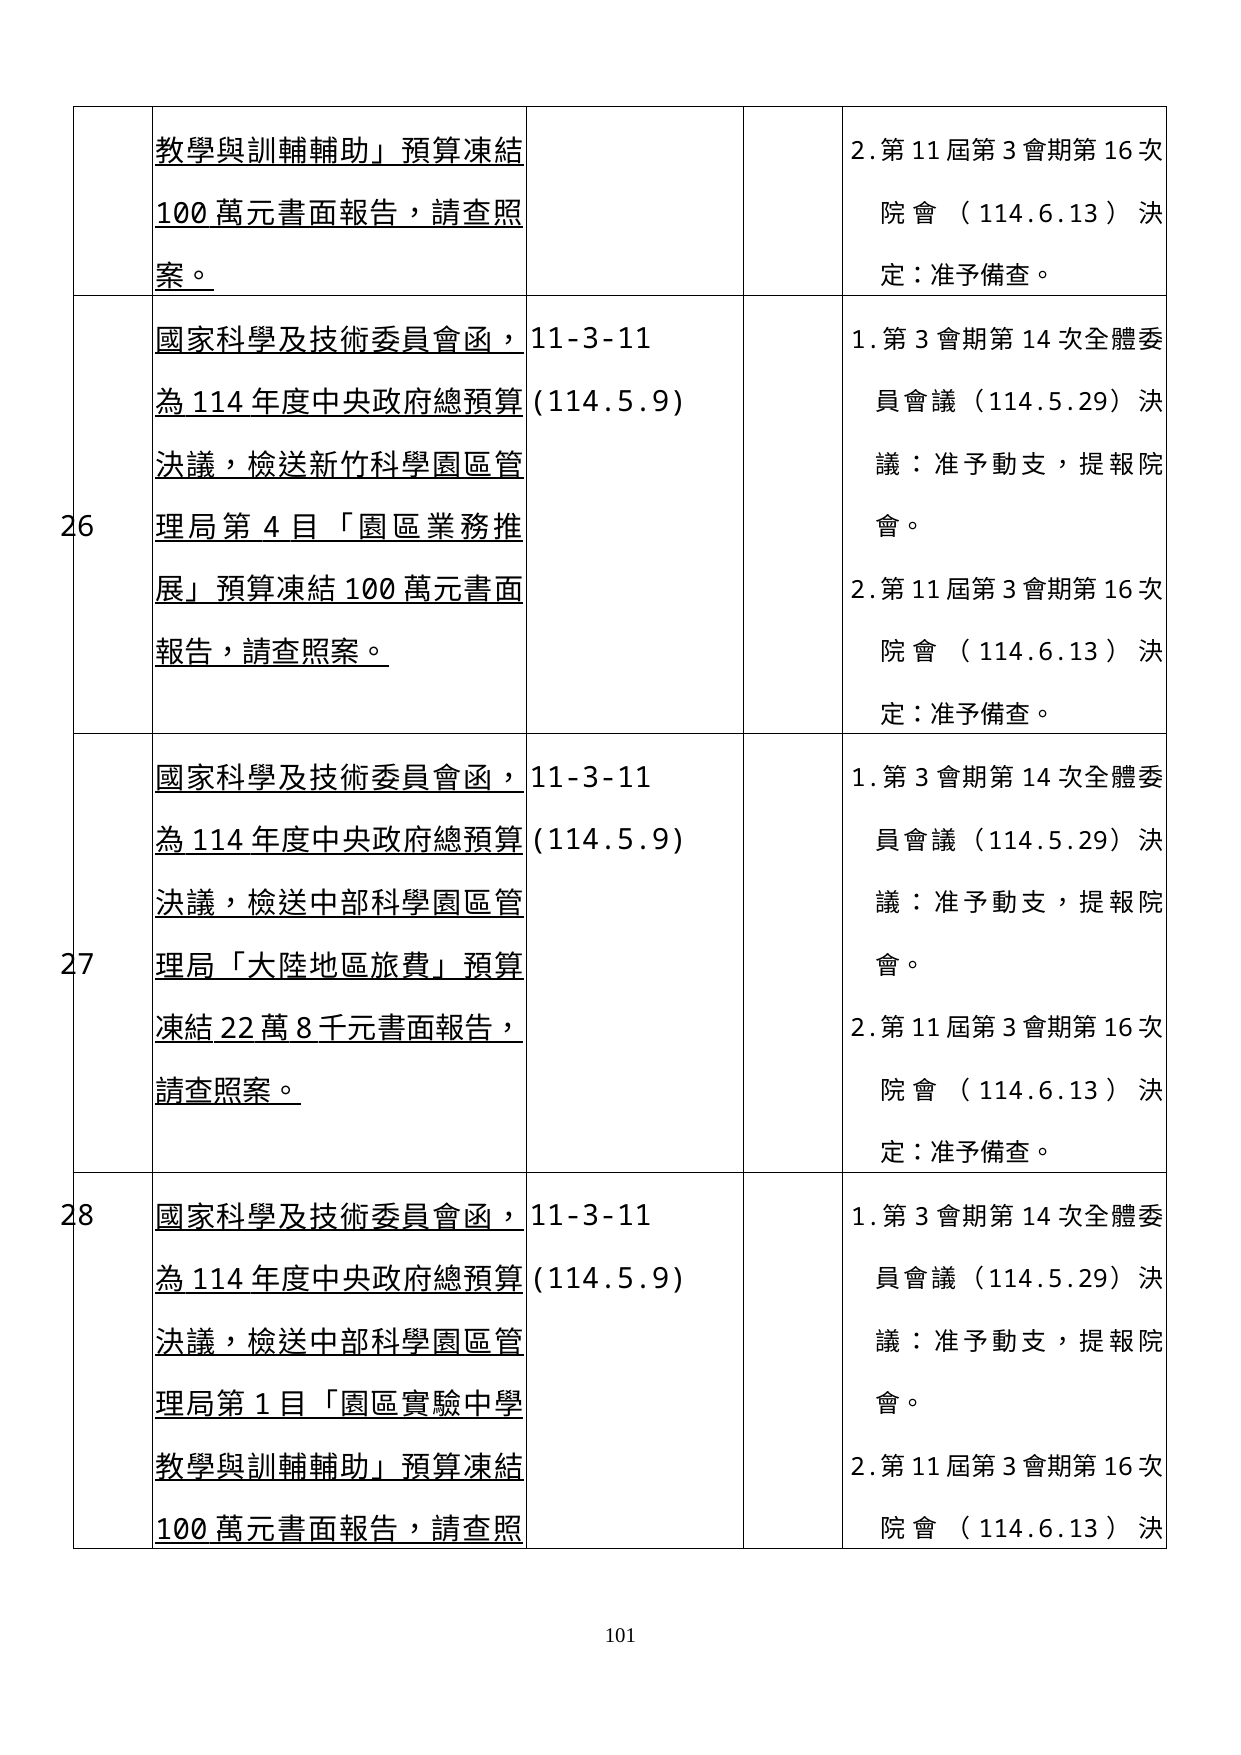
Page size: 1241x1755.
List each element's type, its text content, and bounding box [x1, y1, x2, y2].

table_cell 1.第3會期第14次全體委員會議（114.5.29）決議：准予動支，提報院會。 2.第11屆第3會期第16次院會（114.6.13）決 [843, 1173, 1166, 1548]
table_cell 國家科學及技術委員會函，為114年度中央政府總預算決議，檢送中部科學園區管理局「大陸地區旅費」預算凍結22萬8千元書面報告，請查照案。 [153, 734, 526, 1172]
table_cell [74, 734, 152, 1172]
table_cell [527, 107, 743, 294]
table_cell 2.第11屆第3會期第16次院會（114.6.13）決定：准予備查。 [843, 107, 1166, 294]
table_cell [744, 296, 842, 733]
table_cell [744, 734, 842, 1172]
table_cell 國家科學及技術委員會函，為114年度中央政府總預算決議，檢送中部科學園區管理局第1目「園區實驗中學教學與訓輔輔助」預算凍結100萬元書面報告，請查照 [153, 1173, 526, 1548]
table_cell 教學與訓輔輔助」預算凍結100萬元書面報告，請查照案。 [153, 107, 526, 294]
table_cell 國家科學及技術委員會函，為114年度中央政府總預算決議，檢送新竹科學園區管理局第4目「園區業務推展」預算凍結100萬元書面報告，請查照案。 [153, 296, 526, 733]
table_cell 1.第3會期第14次全體委員會議（114.5.29）決議：准予動支，提報院會。 2.第11屆第3會期第16次院會（114.6.13）決定：准予備查。 [843, 296, 1166, 733]
table_cell [744, 107, 842, 294]
table_cell 11-3-11 (114.5.9) [527, 734, 743, 1172]
table_cell [74, 107, 152, 294]
table_cell 1.第3會期第14次全體委員會議（114.5.29）決議：准予動支，提報院會。 2.第11屆第3會期第16次院會（114.6.13）決定：准予備查。 [843, 734, 1166, 1172]
table_cell [74, 1173, 152, 1548]
table_cell 11-3-11 (114.5.9) [527, 296, 743, 733]
table_cell [74, 296, 152, 733]
table_cell 11-3-11 (114.5.9) [527, 1173, 743, 1548]
table_cell [744, 1173, 842, 1548]
